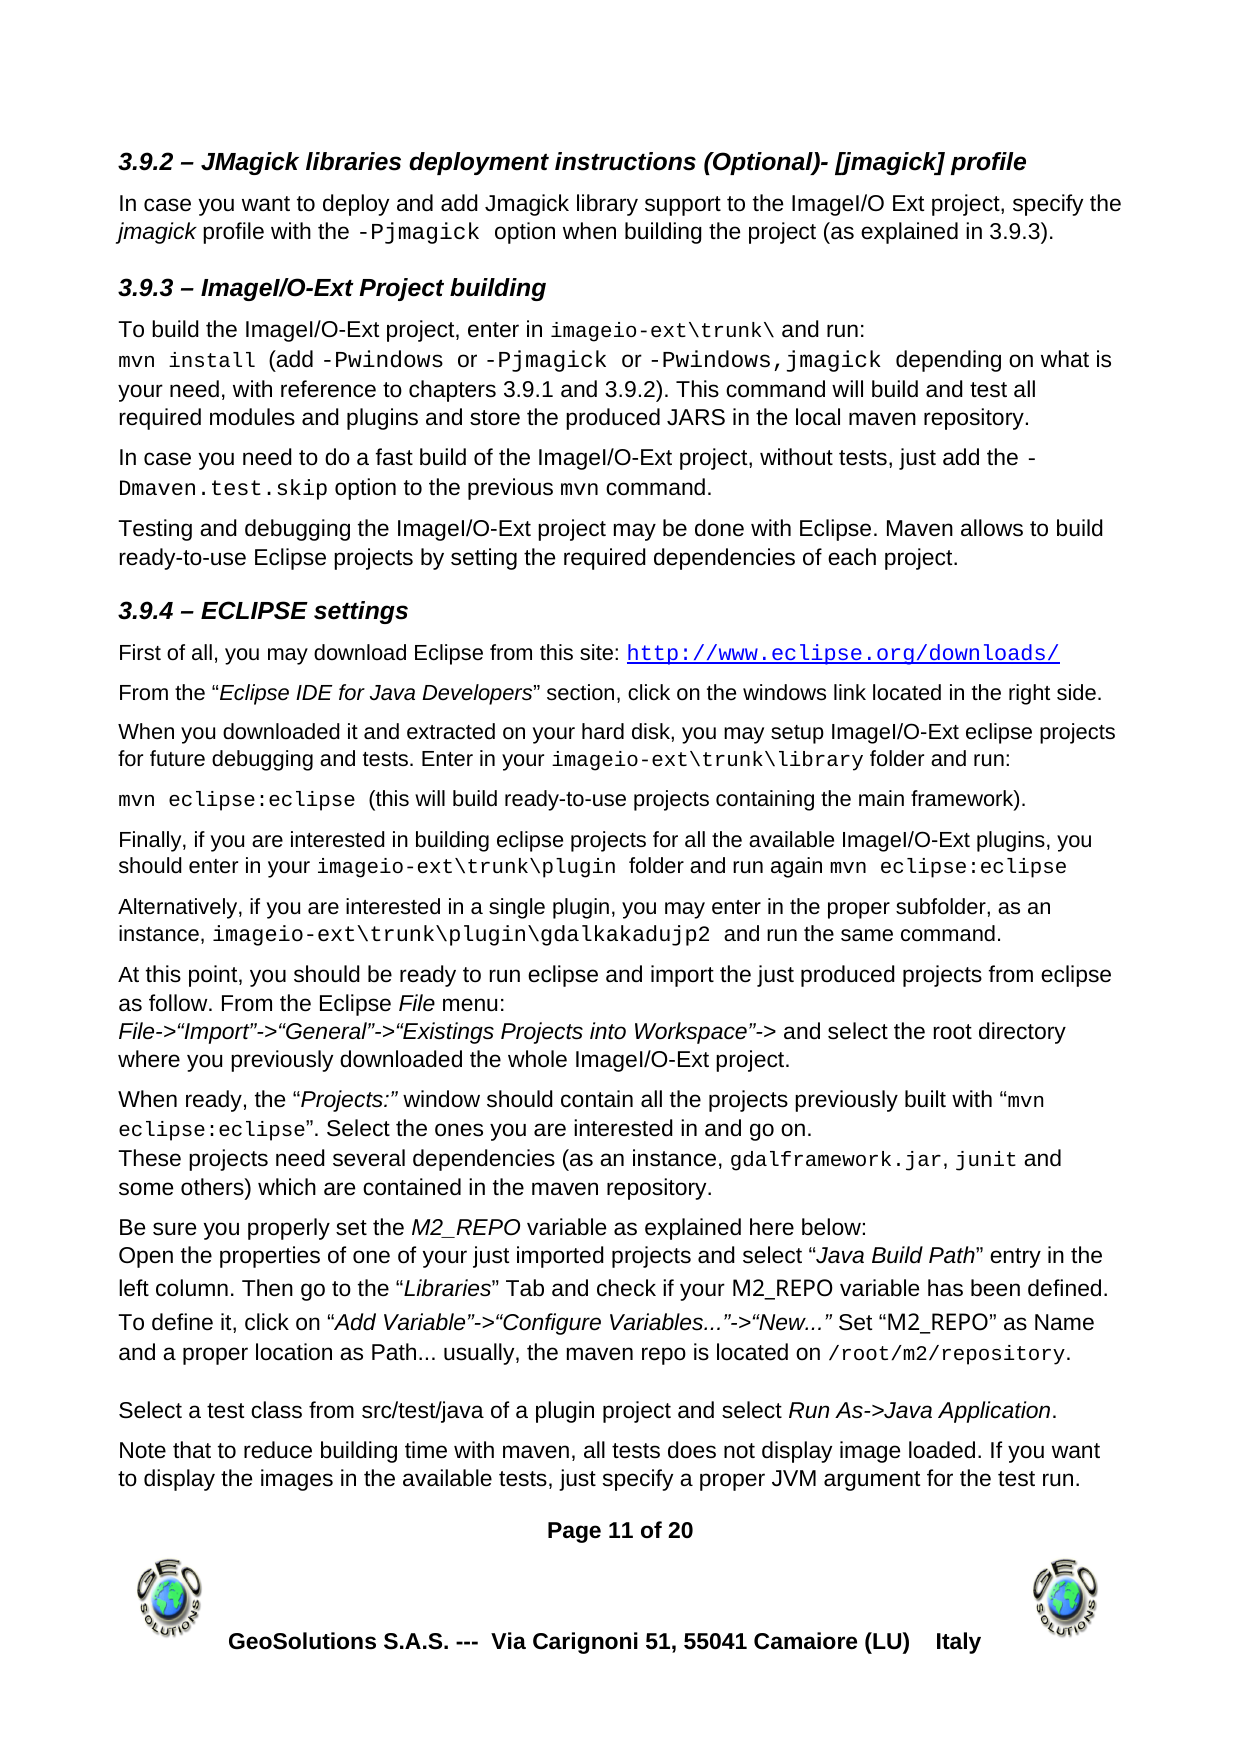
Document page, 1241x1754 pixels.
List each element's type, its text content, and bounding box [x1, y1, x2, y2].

text When you downloaded it and extracted on your hard disk, you may setup ImageI/O-Ext eclipse projects for future debugging and tests. Enter in your imageio-ext\trunk\library folder and run: [118, 719, 1122, 772]
text In case you need to do a fast build of the ImageI/O-Ext project, without tests, just add the -Dmaven.test.skip option to the previous mvn command. [118, 444, 1122, 502]
text Note that to reduce building time with maven, all tests does not display image loaded. If you want to display the images in the available tests, just specify a proper JVM argument for the test run. [118, 1437, 1122, 1491]
text To build the ImageI/O-Ext project, enter in imageio-ext\trunk\ and run: mvn install (add -Pwindows or -Pjmagick or -Pwindows,jmagick depending on what is your need, with reference to chapters 3.9.1 and 3.9.2). This command will build and test all required modules and plugins and store the produced JARS in the local maven repository. [118, 317, 1122, 430]
text Be sure you properly set the M2_REPO variable as explained here below: Open the properties of one of your just imported projects and select “Java Build Path” entry in the left column. Then go to the “Libraries” Tab and check if your M2_REPO variable has been defined. To define it, click on “Add Variable”->“Configure Variables...”->“New...” Set “M2_REPO” as Name and a proper location as Path... usually, the maven repo is located on /root/m2/repository. Select a test class from src/test/java of a plugin project and select Run As->Java Application. [118, 1215, 1122, 1423]
subtitle 3.9.2 – JMagick libraries deployment instructions (Optional)- [jmagick] profile [118, 148, 1122, 175]
text In case you want to deploy and add Jmagick library support to the ImageI/O Ext project, specify the jmagick profile with the -Pjmagick option when building the project (as explained in 3.9.3). [118, 191, 1122, 246]
subtitle 3.9.3 – ImageI/O-Ext Project building [118, 274, 1122, 302]
text Alternatively, if you are interested in a single plugin, you may enter in the proper subfolder, as an instance, imageio-ext\trunk\plugin\gdalkakadujp2 and run the same command. [118, 894, 1122, 948]
text From the “Eclipse IDE for Java Developers” section, click on the windows link located in the right side. [118, 681, 1122, 705]
subtitle 3.9.4 – ECLIPSE settings [118, 597, 1122, 625]
text Testing and debugging the ImageI/O-Ext project may be done with Eclipse. Maven allows to build ready-to-use Eclipse projects by setting the required dependencies of each project. [118, 516, 1122, 570]
text First of all, you may download Eclipse from this site: http://www.eclipse.org/downloads/ [118, 640, 1122, 667]
picture [1030, 1552, 1101, 1641]
text Finally, if you are interested in building eclipse projects for all the available ImageI/O-Ext plugins, you should enter in your imageio-ext\trunk\plugin folder and run again mvn eclipse:eclipse [118, 827, 1122, 880]
picture [134, 1552, 205, 1641]
text mvn eclipse:eclipse (this will build ready-to-use projects containing the main framework). [118, 787, 1122, 813]
text When ready, the “Projects:” window should contain all the projects previously built with “mvn eclipse:eclipse”. Select the ones you are interested in and go on. These projects need several dependencies (as an instance, gdalframework.jar, junit and some others) which are contained in the maven repository. [118, 1086, 1122, 1201]
text At this point, you should be ready to run eclipse and import the just produced projects from eclipse as follow. From the Eclipse File menu: File->“Import”->“General”->“Existings Projects into Workspace”-> and select the root directory where you previously downloaded the whole ImageI/O-Ext project. [118, 962, 1122, 1072]
